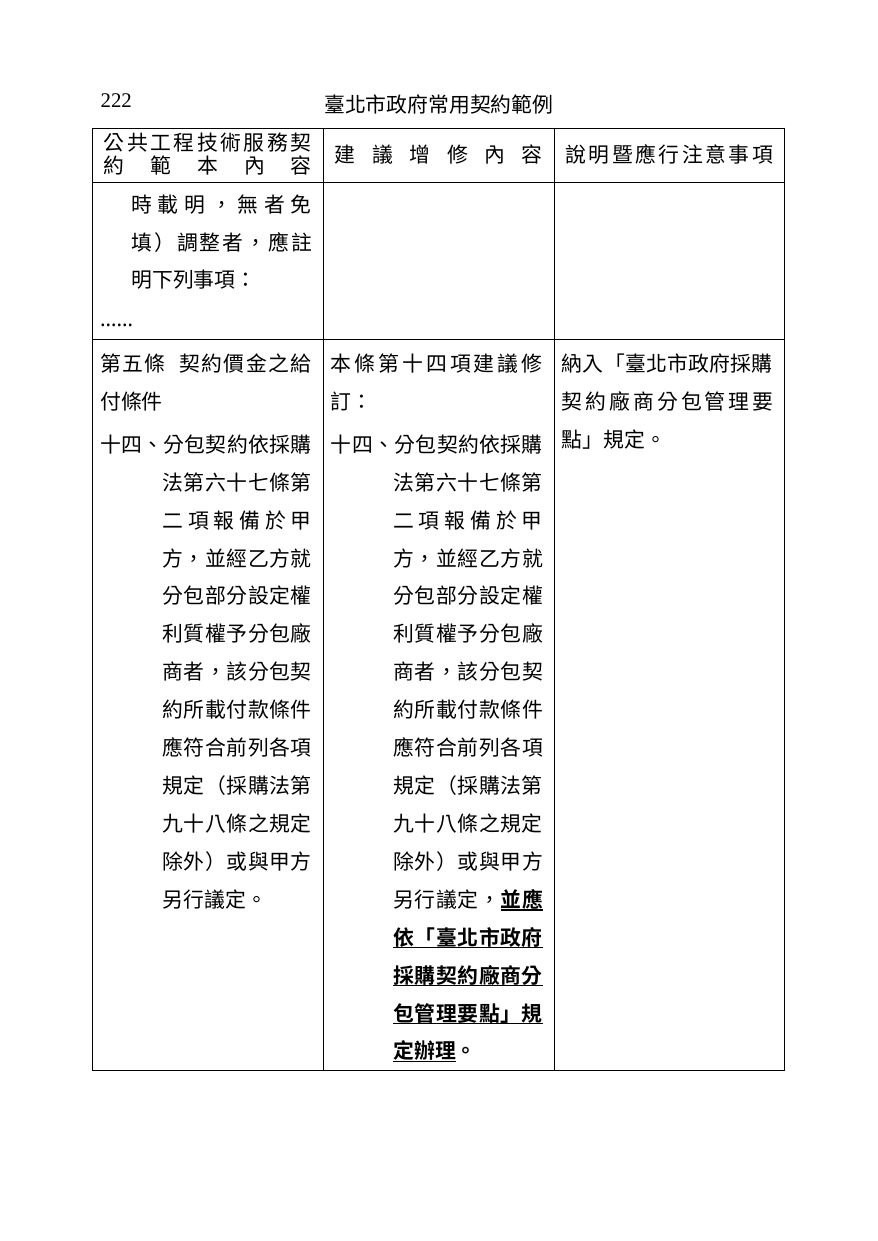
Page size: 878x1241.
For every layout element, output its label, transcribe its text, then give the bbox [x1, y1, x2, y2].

table_cell [324, 183, 554, 339]
table_cell 納入「臺北市政府採購契約廠商分包管理要點」規定。 [555, 340, 784, 1070]
table_header 說明暨應行注意事項 [555, 129, 784, 182]
table_cell 本條第十四項建議修訂： 十四、分包契約依採購法第六十七條第二項報備於甲方，並經乙方就分包部分設定權利質權予分包廠商者，該分包契約所載付款條件應符合前列各項規定（採購法第九十八條之規定除外）或與甲方另行議定，並應依「臺北市政府採購契約廠商分包管理要點」規定辦理。 [324, 340, 554, 1070]
table_cell [555, 183, 784, 339]
table_header 公共工程技術服務契約範本內容 [93, 129, 323, 182]
table_cell 時載明，無者免填）調整者，應註明下列事項： …… [93, 183, 323, 339]
table_header 建議增修內容 [324, 129, 554, 182]
table_cell 第五條 契約價金之給付條件 十四、分包契約依採購法第六十七條第二項報備於甲方，並經乙方就分包部分設定權利質權予分包廠商者，該分包契約所載付款條件應符合前列各項規定（採購法第九十八條之規定除外）或與甲方另行議定。 [93, 340, 323, 1070]
